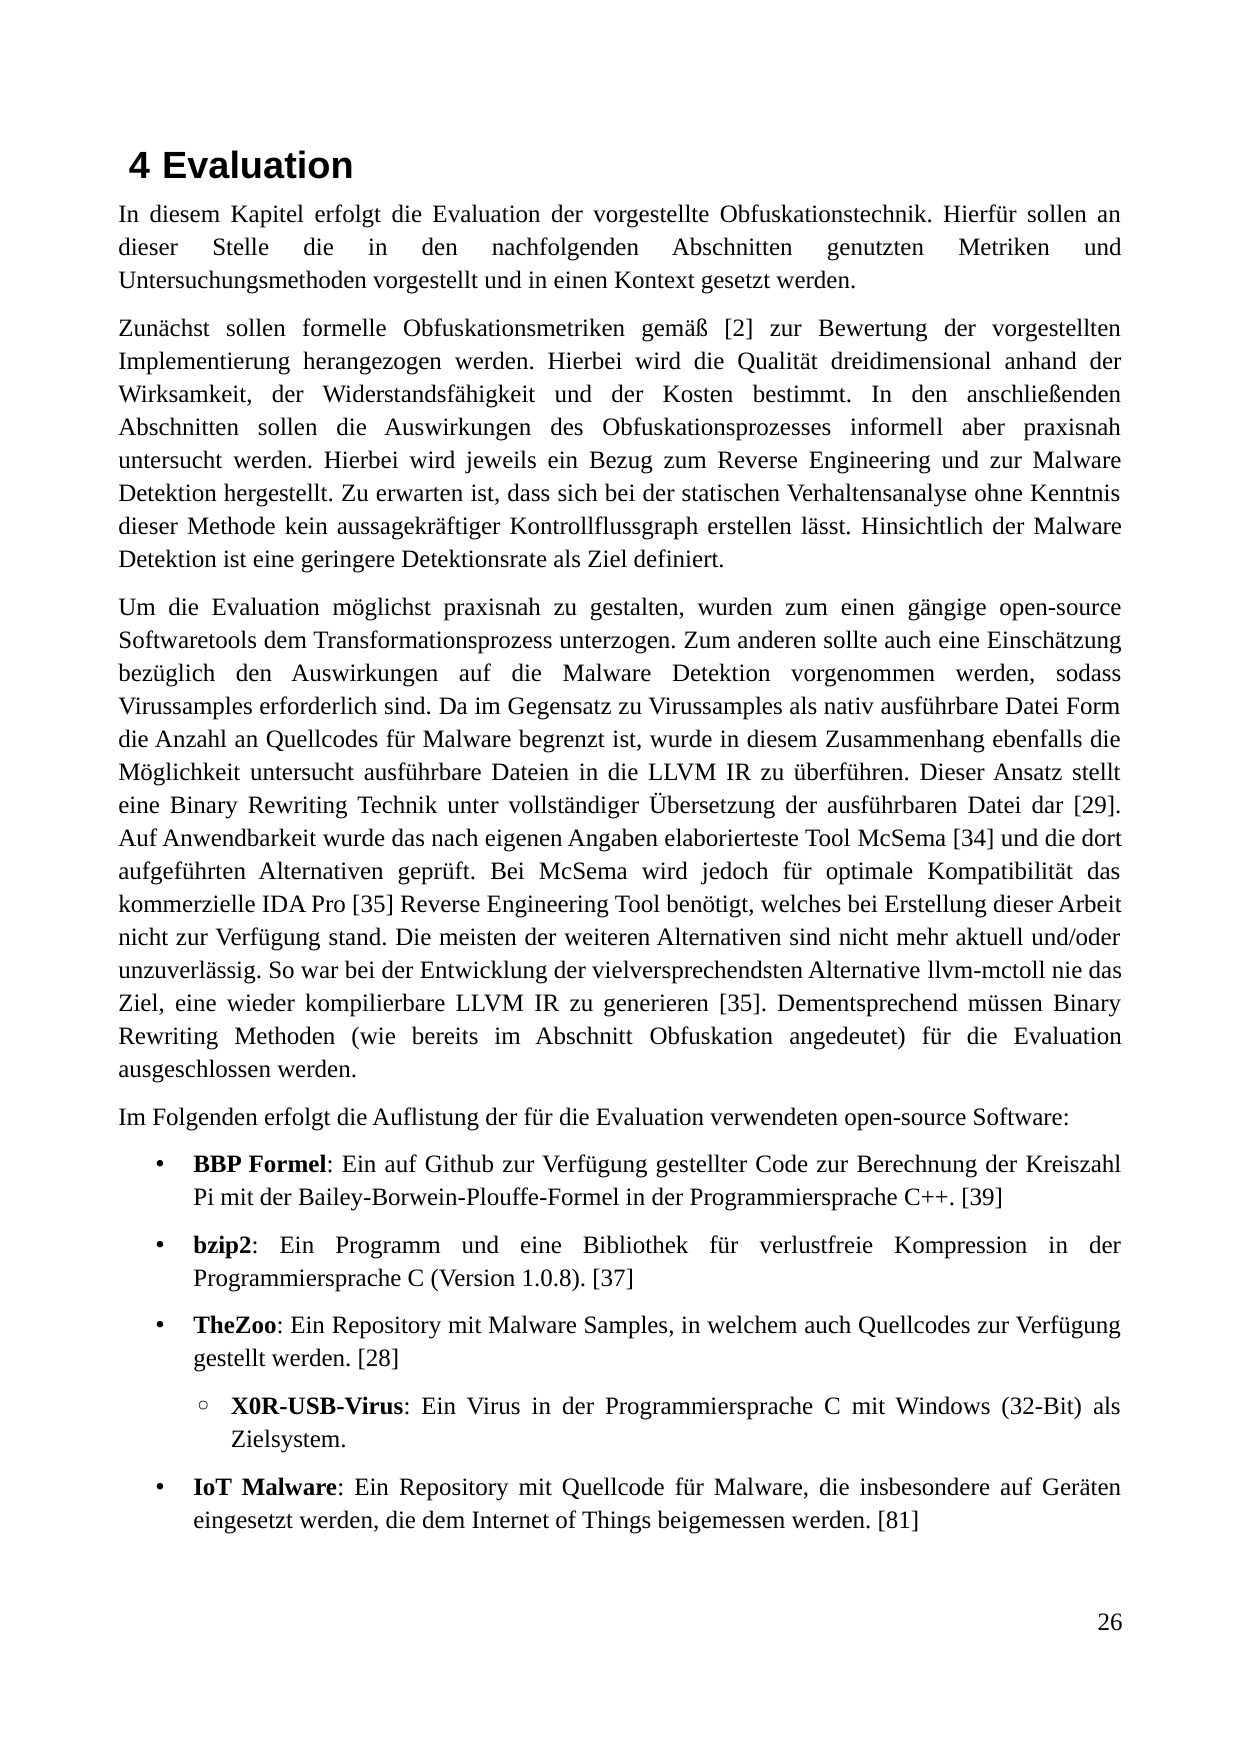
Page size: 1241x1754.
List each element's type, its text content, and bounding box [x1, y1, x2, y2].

list bzip2: Ein Programm und eine Bibliothek für verlustfreie Kompression in der Programmiersprache C (Version 1.0.8). [37] [156, 1230, 1122, 1292]
text Zunächst sollen formelle Obfuskationsmetriken gemäß [2] zur Bewertung der vorgestellten Implementierung herangezogen werden. Hierbei wird die Qualität dreidimensional anhand der Wirksamkeit, der Widerstandsfähigkeit und der Kosten bestimmt. In den anschließenden Abschnitten sollen die Auswirkungen des Obfuskationsprozesses informell aber praxisnah untersucht werden. Hierbei wird jeweils ein Bezug zum Reverse Engineering und zur Malware Detektion hergestellt. Zu erwarten ist, dass sich bei der statischen Verhaltensanalyse ohne Kenntnis dieser Methode kein aussagekräftiger Kontrollflussgraph erstellen lässt. Hinsichtlich der Malware Detektion ist eine geringere Detektionsrate als Ziel definiert. [118, 313, 1122, 573]
text Um die Evaluation möglichst praxisnah zu gestalten, wurden zum einen gängige open-source Softwaretools dem Transformationsprozess unterzogen. Zum anderen sollte auch eine Einschätzung bezüglich den Auswirkungen auf die Malware Detektion vorgenommen werden, sodass Virussamples erforderlich sind. Da im Gegensatz zu Virussamples als nativ ausführbare Datei Form die Anzahl an Quellcodes für Malware begrenzt ist, wurde in diesem Zusammenhang ebenfalls die Möglichkeit untersucht ausführbare Dateien in die LLVM IR zu überführen. Dieser Ansatz stellt eine Binary Rewriting Technik unter vollständiger Übersetzung der ausführbaren Datei dar [29]. Auf Anwendbarkeit wurde das nach eigenen Angaben elaborierteste Tool McSema [34] und die dort aufgeführten Alternativen geprüft. Bei McSema wird jedoch für optimale Kompatibilität das kommerzielle IDA Pro [35] Reverse Engineering Tool benötigt, welches bei Erstellung dieser Arbeit nicht zur Verfügung stand. Die meisten der weiteren Alternativen sind nicht mehr aktuell und/oder unzuverlässig. So war bei der Entwicklung der vielversprechendsten Alternative llvm-mctoll nie das Ziel, eine wieder kompilierbare LLVM IR zu generieren [35]. Dementsprechend müssen Binary Rewriting Methoden (wie bereits im Abschnitt Obfuskation angedeutet) für die Evaluation ausgeschlossen werden. [118, 592, 1122, 1083]
text Im Folgenden erfolgt die Auflistung der für die Evaluation verwendeten open-source Software: [118, 1102, 1122, 1130]
list X0R-USB-Virus: Ein Virus in der Programmiersprache C mit Windows (32-Bit) als Zielsystem. [193, 1391, 1122, 1453]
list IoT Malware: Ein Repository mit Quellcode für Malware, die insbesondere auf Geräten eingesetzt werden, die dem Internet of Things beigemessen werden. [81] [156, 1472, 1122, 1533]
list BBP Formel: Ein auf Github zur Verfügung gestellter Code zur Berechnung der Kreiszahl Pi mit der Bailey-Borwein-Plouffe-Formel in der Programmiersprache C++. [39] [156, 1149, 1122, 1211]
list TheZoo: Ein Repository mit Malware Samples, in welchem auch Quellcodes zur Verfügung gestellt werden. [28] [156, 1310, 1122, 1372]
subtitle Evaluation [118, 143, 1122, 187]
text In diesem Kapitel erfolgt die Evaluation der vorgestellte Obfuskationstechnik. Hierfür sollen an dieser Stelle die in den nachfolgenden Abschnitten genutzten Metriken und Untersuchungsmethoden vorgestellt und in einen Kontext gesetzt werden. [118, 199, 1122, 294]
